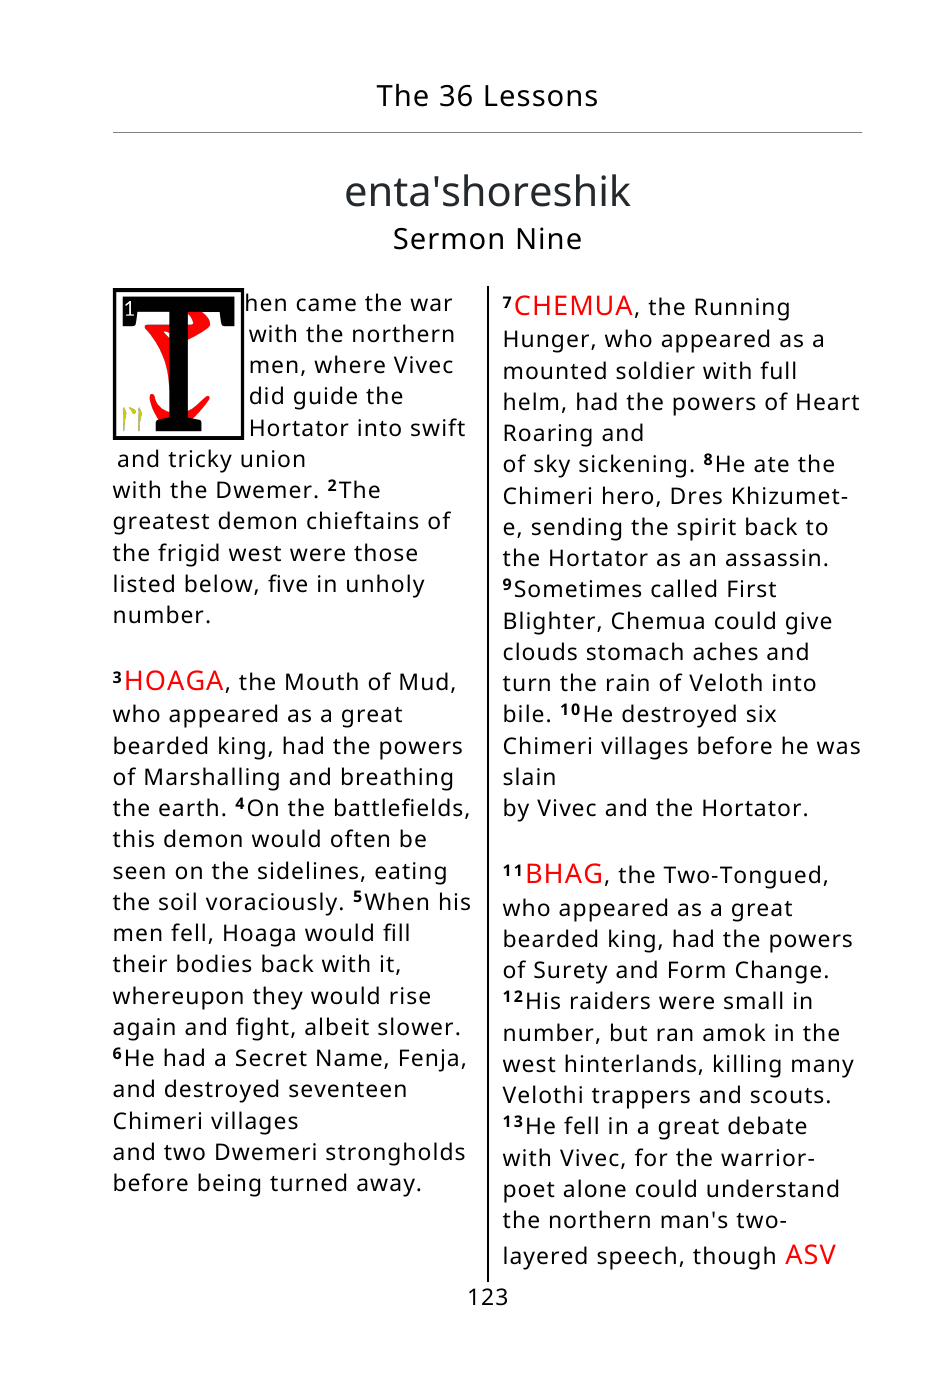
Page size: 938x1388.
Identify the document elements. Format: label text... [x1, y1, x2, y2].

text 3HOAGA, the Mouth of Mud, who appeared as a great bearded king, had the powers of Marshalling and breathing the earth. 4On the battlefields, this demon would often be seen on the sidelines, eating the soil voraciously. 5When his men fell, Hoaga would fill their bodies back with it, whereupon they would rise again and fight, albeit slower. 6He had a Secret Name, Fenja, and destroyed seventeen Chimeri villages and two Dwemeri strongholds before being turned away. [112, 662, 472, 1198]
text did guide the [245, 380, 472, 412]
text Hortator into swift [112, 412, 472, 443]
text 11BHAG, the Two-Tongued, who appeared as a great bearded king, had the powers of Surety and Form Change. 12His raiders were small in number, but ran amok in the west hinterlands, killing many Velothi trappers and scouts. 13He fell in a great debate with Vivec, for the warrior-poet alone could understand the northern man's two-layered speech, though ASV [502, 855, 862, 1272]
text men, where Vivec [245, 349, 472, 380]
text The 36 Lessons [112, 75, 862, 115]
text hen came the war [112, 287, 472, 318]
subtitle enta'shoreshik [112, 162, 862, 218]
text Sermon Nine [112, 218, 862, 258]
text with the northern [245, 318, 472, 349]
picture [112, 288, 245, 440]
text 7CHEMUA, the Running Hunger, who appeared as a mounted soldier with full helm, had the powers of Heart Roaring and of sky sickening. 8He ate the Chimeri hero, Dres Khizumet-e, sending the spirit back to the Hortator as an assassin. 9Sometimes called First Blighter, Chemua could give clouds stomach aches and turn the rain of Veloth into bile. 10He destroyed six Chimeri villages before he was slain by Vivec and the Hortator. [502, 287, 862, 823]
text and tricky union [112, 443, 472, 474]
text with the Dwemer. 2The greatest demon chieftains of the frigid west were those listed below, five in unholy number. [112, 474, 472, 630]
